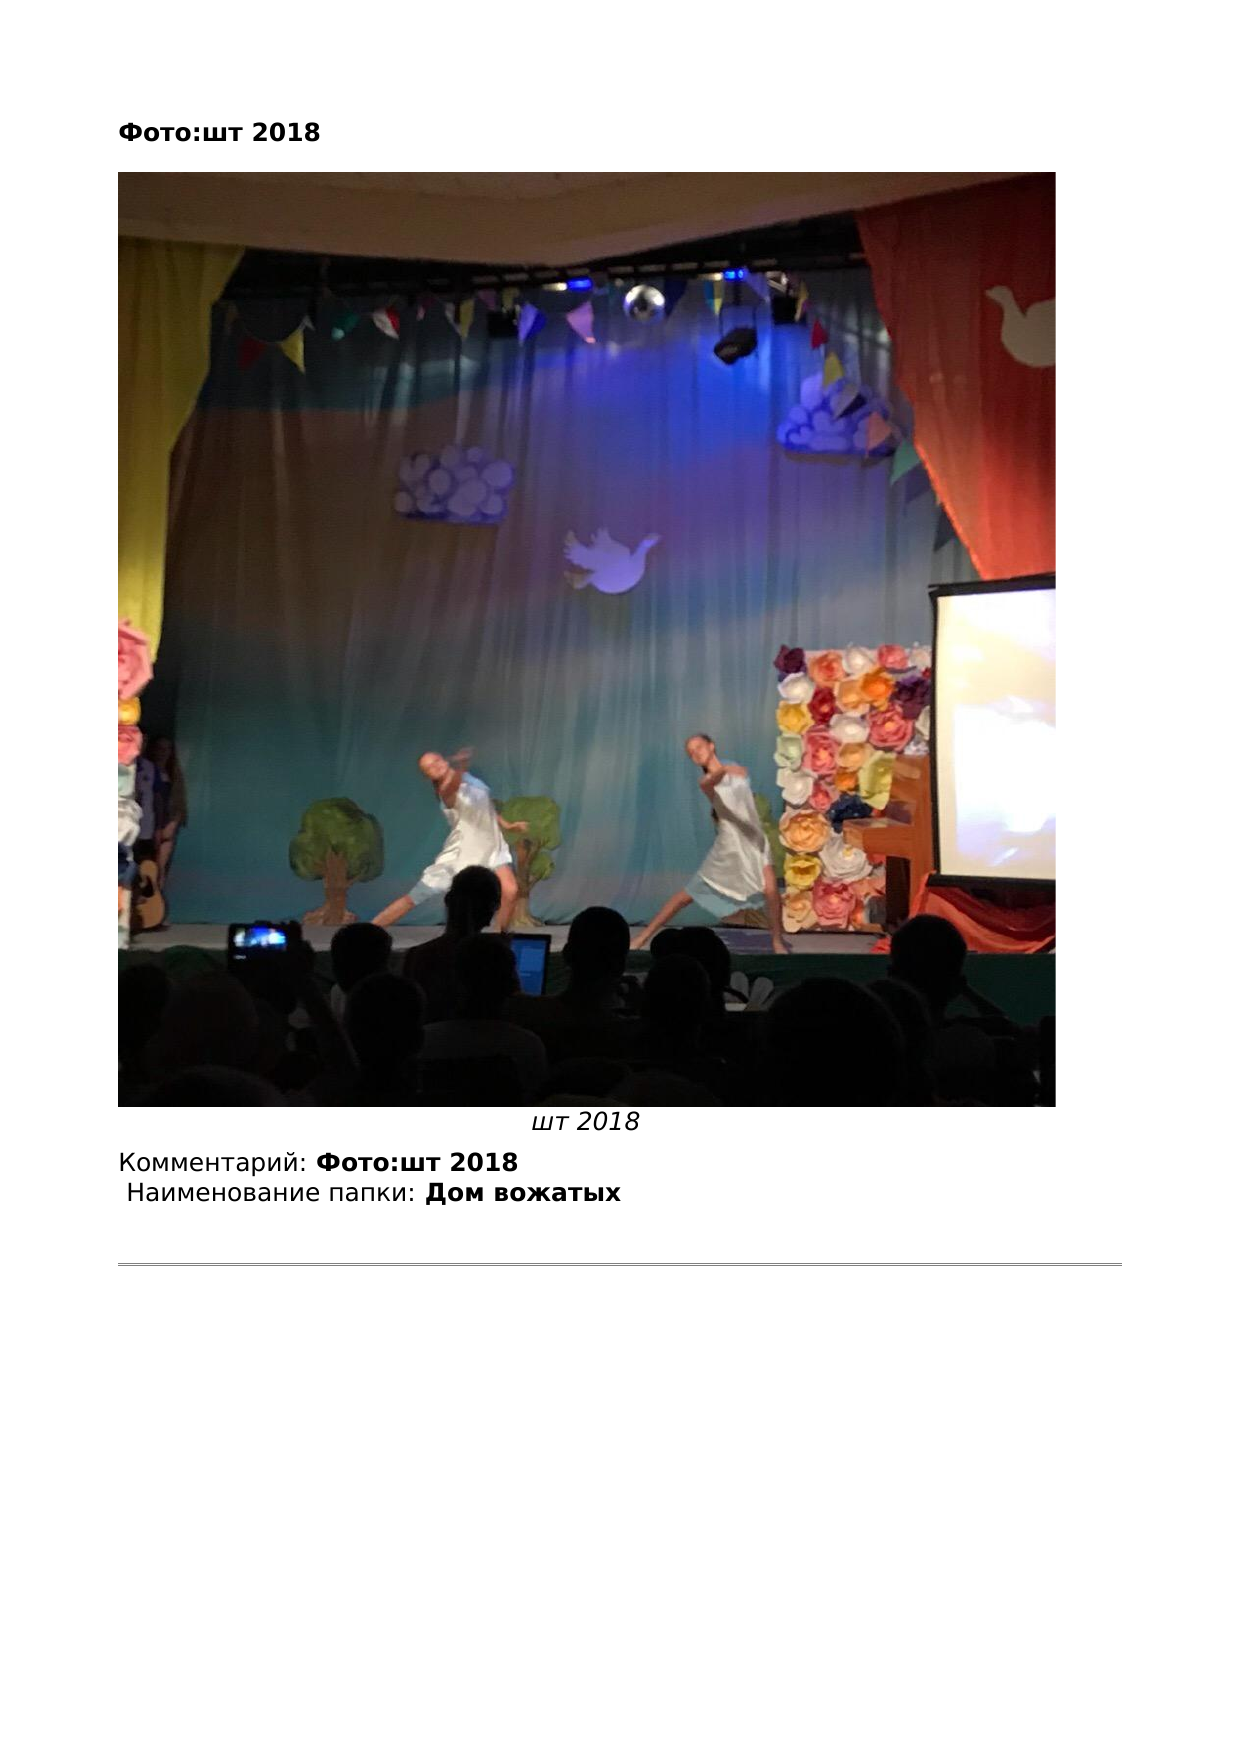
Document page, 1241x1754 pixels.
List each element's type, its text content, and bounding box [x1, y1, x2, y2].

text Комментарий: Фото:шт 2018 Наименование папки: Дом вожатых [118, 1148, 1122, 1236]
text шт 2018 [118, 1107, 1056, 1136]
subtitle Фото:шт 2018 [118, 118, 1122, 147]
picture [118, 172, 1056, 1107]
